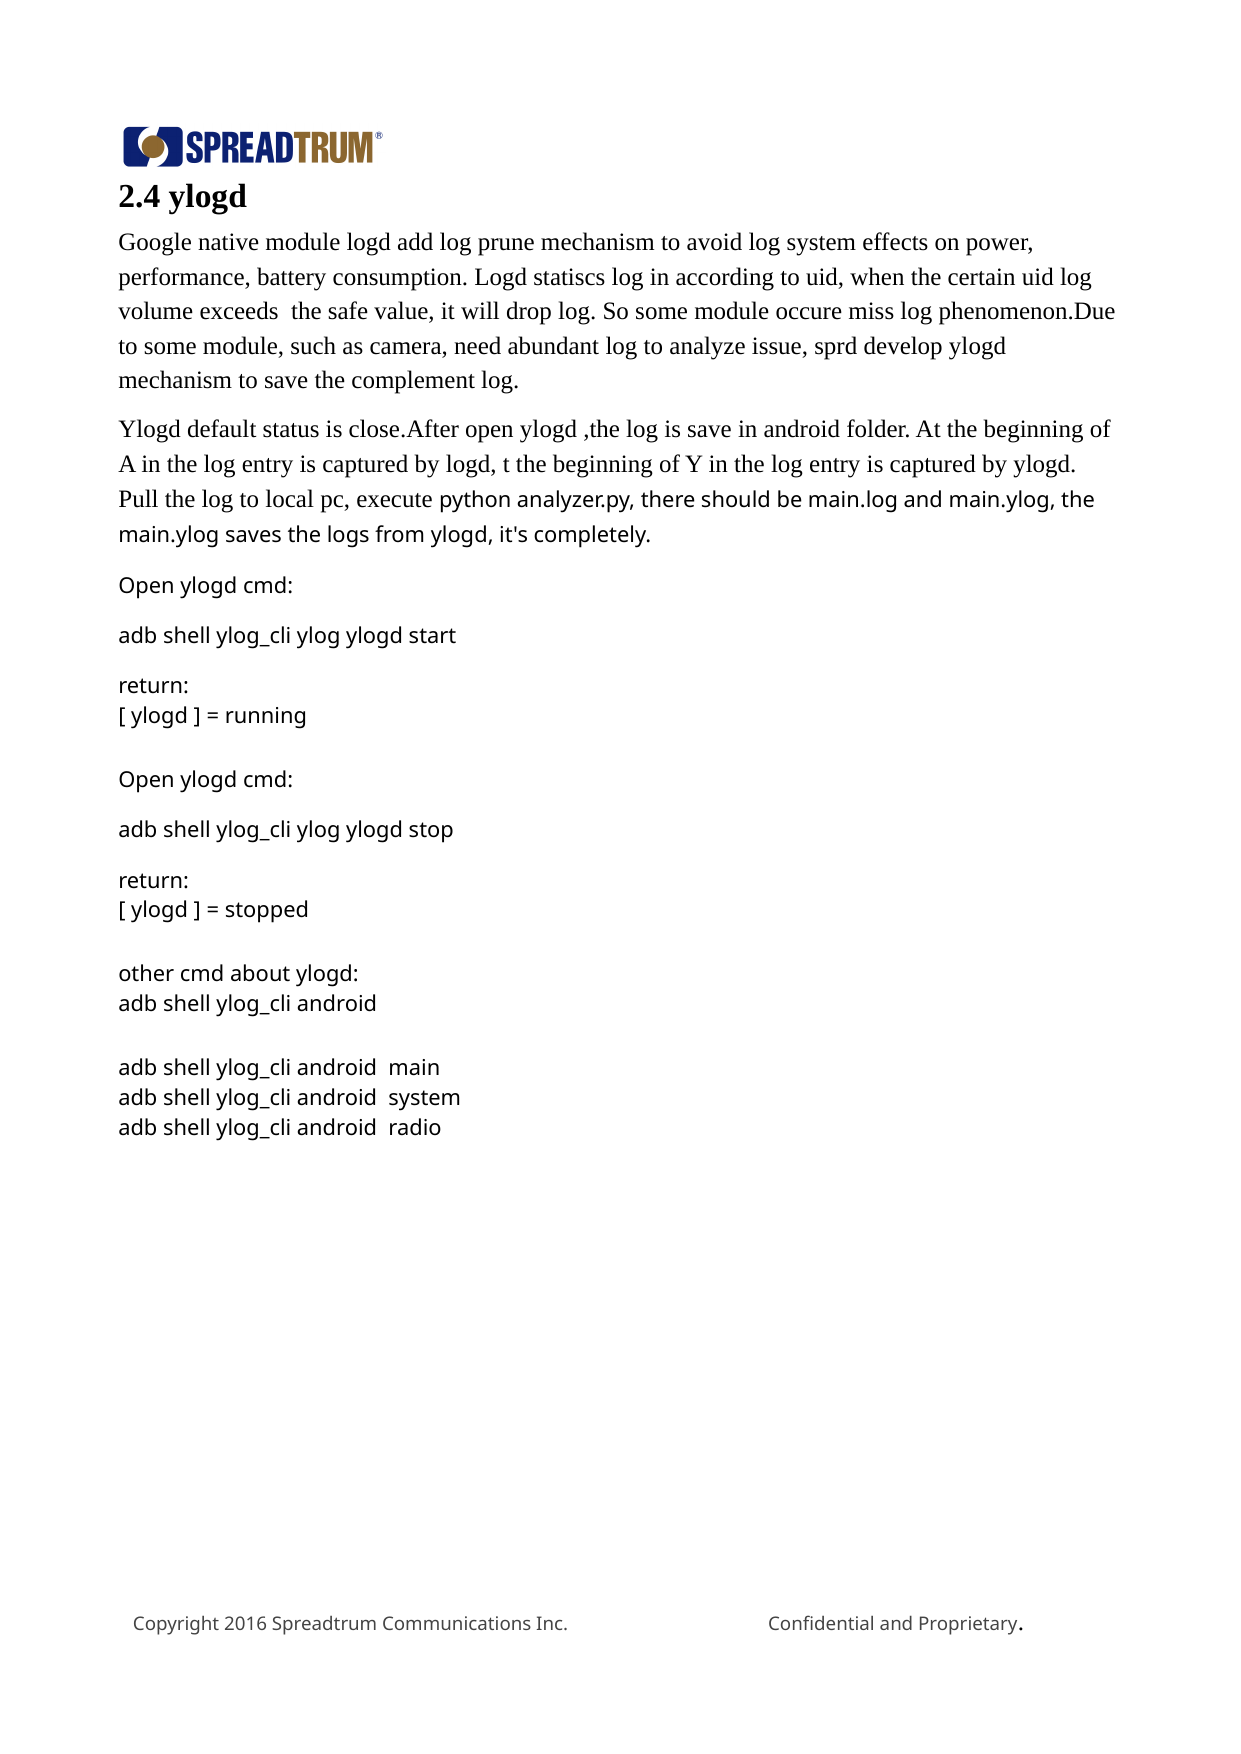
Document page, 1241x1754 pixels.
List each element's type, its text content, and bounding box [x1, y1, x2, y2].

text [ ylogd ] = stopped [118, 894, 1122, 924]
text Ylogd default status is close.After open ylogd ,the log is save in android folder. At the beginning of A in the log entry is captured by logd, t the beginning of Y in the log entry is captured by ylogd. Pull the log to local pc, execute python analyzer.py, there should be main.log and main.ylog, the main.ylog saves the logs from ylogd, it's completely. [118, 414, 1122, 549]
text adb shell ylog_cli ylog ylogd start [118, 620, 1122, 650]
text adb shell ylog_cli android main [118, 1052, 1122, 1082]
picture [120, 123, 386, 168]
text adb shell ylog_cli android radio [118, 1111, 1122, 1141]
text adb shell ylog_cli android system [118, 1082, 1122, 1111]
text return: [118, 864, 1122, 894]
text Open ylogd cmd: [118, 570, 1122, 599]
text return: [118, 670, 1122, 700]
text other cmd about ylogd: [118, 958, 1122, 988]
text adb shell ylog_cli ylog ylogd stop [118, 814, 1122, 844]
text [ ylogd ] = running [118, 700, 1122, 730]
text Open ylogd cmd: [118, 764, 1122, 794]
subtitle 2.4 ylogd [118, 176, 1122, 215]
text adb shell ylog_cli android [118, 988, 1122, 1018]
text Google native module logd add log prune mechanism to avoid log system effects on power, performance, battery consumption. Logd statiscs log in according to uid, when the certain uid log volume exceeds the safe value, it will drop log. So some module occure miss log phenomenon.Due to some module, such as camera, need abundant log to analyze issue, sprd develop ylogd mechanism to save the complement log. [118, 227, 1122, 394]
